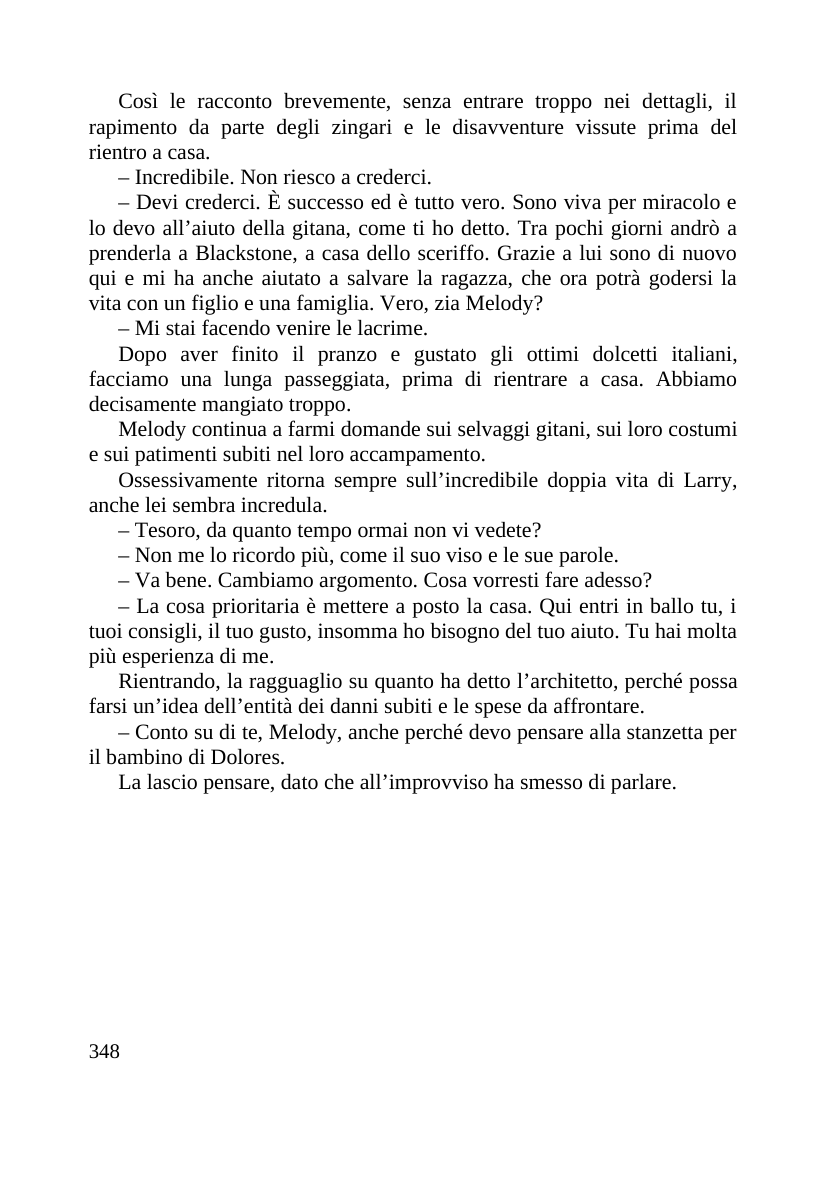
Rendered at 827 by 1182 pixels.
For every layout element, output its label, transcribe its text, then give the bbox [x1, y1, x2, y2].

text Dopo aver finito il pranzo e gustato gli ottimi dolcetti italiani, facciamo una lunga passeggiata, prima di rientrare a casa. Abbiamo decisamente mangiato troppo. [88, 341, 738, 416]
text – Conto su di te, Melody, anche perché devo pensare alla stanzetta per il bambino di Dolores. [88, 719, 738, 769]
text – Tesoro, da quanto tempo ormai non vi vedete? [88, 517, 738, 542]
text Melody continua a farmi domande sui selvaggi gitani, sui loro costumi e sui patimenti subiti nel loro accampamento. [88, 416, 738, 467]
text Ossessivamente ritorna sempre sull’incredibile doppia vita di Larry, anche lei sembra incredula. [88, 467, 738, 517]
text Così le racconto brevemente, senza entrare troppo nei dettagli, il rapimento da parte degli zingari e le disavventure vissute prima del rientro a casa. [88, 88, 738, 164]
text – Incredibile. Non riesco a crederci. [88, 164, 738, 189]
text – Mi stai facendo venire le lacrime. [88, 315, 738, 341]
text Rientrando, la ragguaglio su quanto ha detto l’architetto, perché possa farsi un’idea dell’entità dei danni subiti e le spese da affrontare. [88, 668, 738, 719]
text – Devi crederci. È successo ed è tutto vero. Sono viva per miracolo e lo devo all’aiuto della gitana, come ti ho detto. Tra pochi giorni andrò a prenderla a Blackstone, a casa dello sceriffo. Grazie a lui sono di nuovo qui e mi ha anche aiutato a salvare la ragazza, che ora potrà godersi la vita con un figlio e una famiglia. Vero, zia Melody? [88, 189, 738, 315]
text – Non me lo ricordo più, come il suo viso e le sue parole. [88, 542, 738, 567]
text – La cosa prioritaria è mettere a posto la casa. Qui entri in ballo tu, i tuoi consigli, il tuo gusto, insomma ho bisogno del tuo aiuto. Tu hai molta più esperienza di me. [88, 593, 738, 668]
text La lascio pensare, dato che all’improvviso ha smesso di parlare. [88, 769, 738, 794]
text – Va bene. Cambiamo argomento. Cosa vorresti fare adesso? [88, 567, 738, 593]
